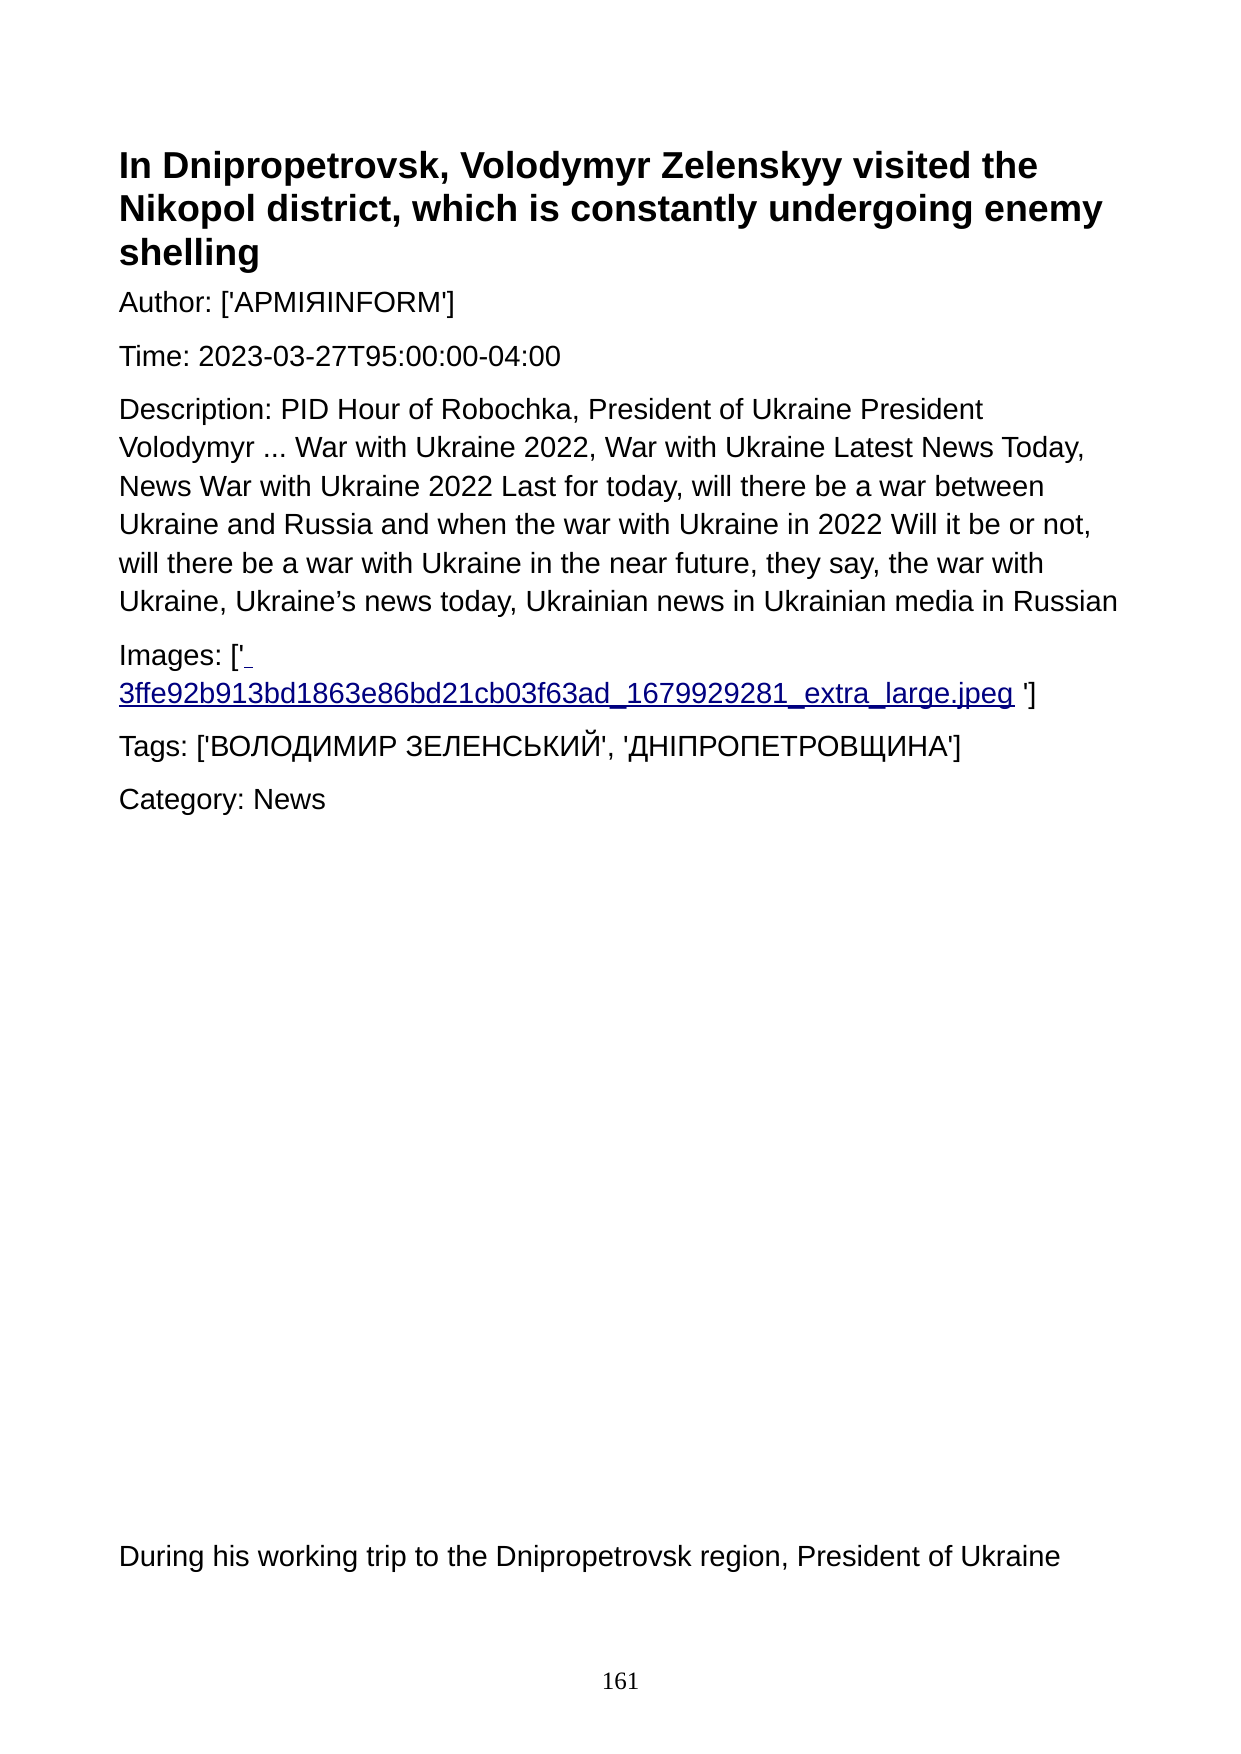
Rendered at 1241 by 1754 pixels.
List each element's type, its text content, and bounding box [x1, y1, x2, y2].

text During his working trip to the Dnipropetrovsk region, President of Ukraine [118, 835, 1122, 1573]
text Author: ['АРМІЯINFORM'] [118, 285, 1122, 319]
text Images: [' 3ffe92b913bd1863e86bd21cb03f63ad_1679929281_extra_large.jpeg '] [118, 637, 1122, 709]
text Description: PID Hour of Robochka, President of Ukraine President Volodymyr ... War with Ukraine 2022, War with Ukraine Latest News Today, News War with Ukraine 2022 Last for today, will there be a war between Ukraine and Russia and when the war with Ukraine in 2022 Will it be or not, will there be a war with Ukraine in the near future, they say, the war with Ukraine, Ukraine’s news today, Ukrainian news in Ukrainian media in Russian [118, 392, 1122, 618]
text Time: 2023-03-27T95:00:00-04:00 [118, 338, 1122, 372]
text Tags: ['ВОЛОДИМИР ЗЕЛЕНСЬКИЙ', 'ДНІПРОПЕТРОВЩИНА'] [118, 729, 1122, 763]
text Category: News [118, 782, 1122, 816]
subtitle In Dnipropetrovsk, Volodymyr Zelenskyy visited the Nikopol district, which is constantly undergoing enemy shelling [118, 143, 1122, 273]
